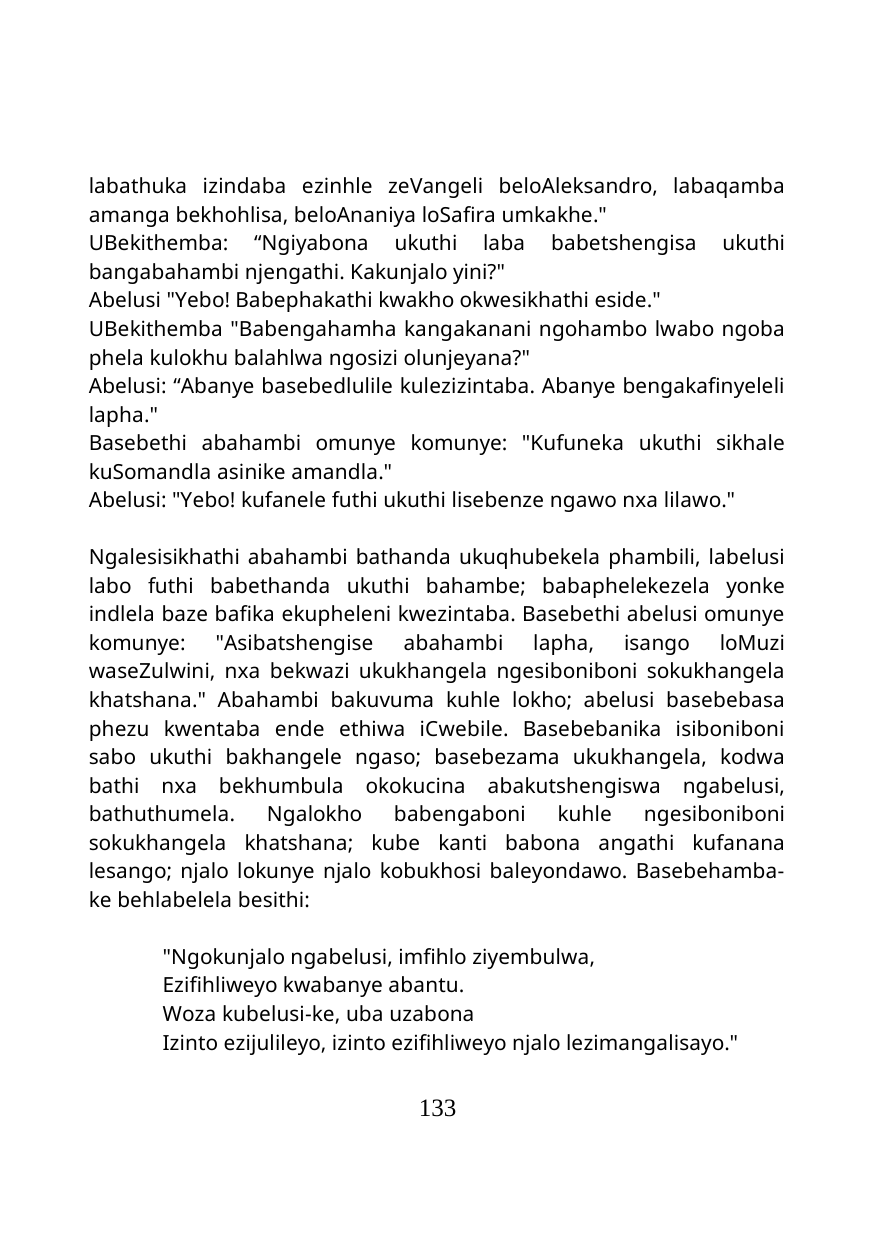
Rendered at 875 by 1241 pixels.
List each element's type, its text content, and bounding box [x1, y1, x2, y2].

text Abelusi "Yebo! Babephakathi kwakho okwesikhathi eside." [88, 285, 786, 314]
text Basebethi abahambi omunye komunye: "Kufuneka ukuthi sikhale kuSomandla asinike amandla." [88, 428, 786, 485]
text Woza kubelusi-ke, uba uzabona [88, 999, 786, 1027]
text "Ngokunjalo ngabelusi, imfihlo ziyembulwa, [88, 942, 786, 970]
text UBekithemba: “Ngiyabona ukuthi laba babetshengisa ukuthi bangabahambi njengathi. Kakunjalo yini?" [88, 228, 786, 285]
text Ezifihliweyo kwabanye abantu. [88, 970, 786, 999]
text Ngalesisikhathi abahambi bathanda ukuqhubekela phambili, labelusi labo futhi babethanda ukuthi bahambe; babaphelekezela yonke indlela baze bafika ekupheleni kwezintaba. Basebethi abelusi omunye komunye: "Asibatshengise abahambi lapha, isango loMuzi waseZulwini, nxa bekwazi ukukhangela ngesiboniboni sokukhangela khatshana." Abahambi bakuvuma kuhle lokho; abelusi basebebasa phezu kwentaba ende ethiwa iCwebile. Basebebanika isiboniboni sabo ukuthi bakhangele ngaso; basebezama ukukhangela, kodwa bathi nxa bekhumbula okokucina abakutshengiswa ngabelusi, bathuthumela. Ngalokho babengaboni kuhle ngesiboniboni sokukhangela khatshana; kube kanti babona angathi kufanana lesango; njalo lokunye njalo kobukhosi baleyondawo. Basebehamba-ke behlabelela besithi: [88, 542, 786, 913]
text labathuka izindaba ezinhle zeVangeli beloAleksandro, labaqamba amanga bekhohlisa, beloAnaniya loSafira umkakhe." [88, 171, 786, 228]
text Abelusi: “Abanye basebedlulile kulezizintaba. Abanye bengakafinyeleli lapha." [88, 371, 786, 428]
text Izinto ezijulileyo, izinto ezifihliweyo njalo lezimangalisayo." [88, 1027, 786, 1056]
text Abelusi: "Yebo! kufanele futhi ukuthi lisebenze ngawo nxa lilawo." [88, 485, 786, 514]
text UBekithemba "Babengahamha kangakanani ngohambo lwabo ngoba phela kulokhu balahlwa ngosizi olunjeyana?" [88, 314, 786, 371]
